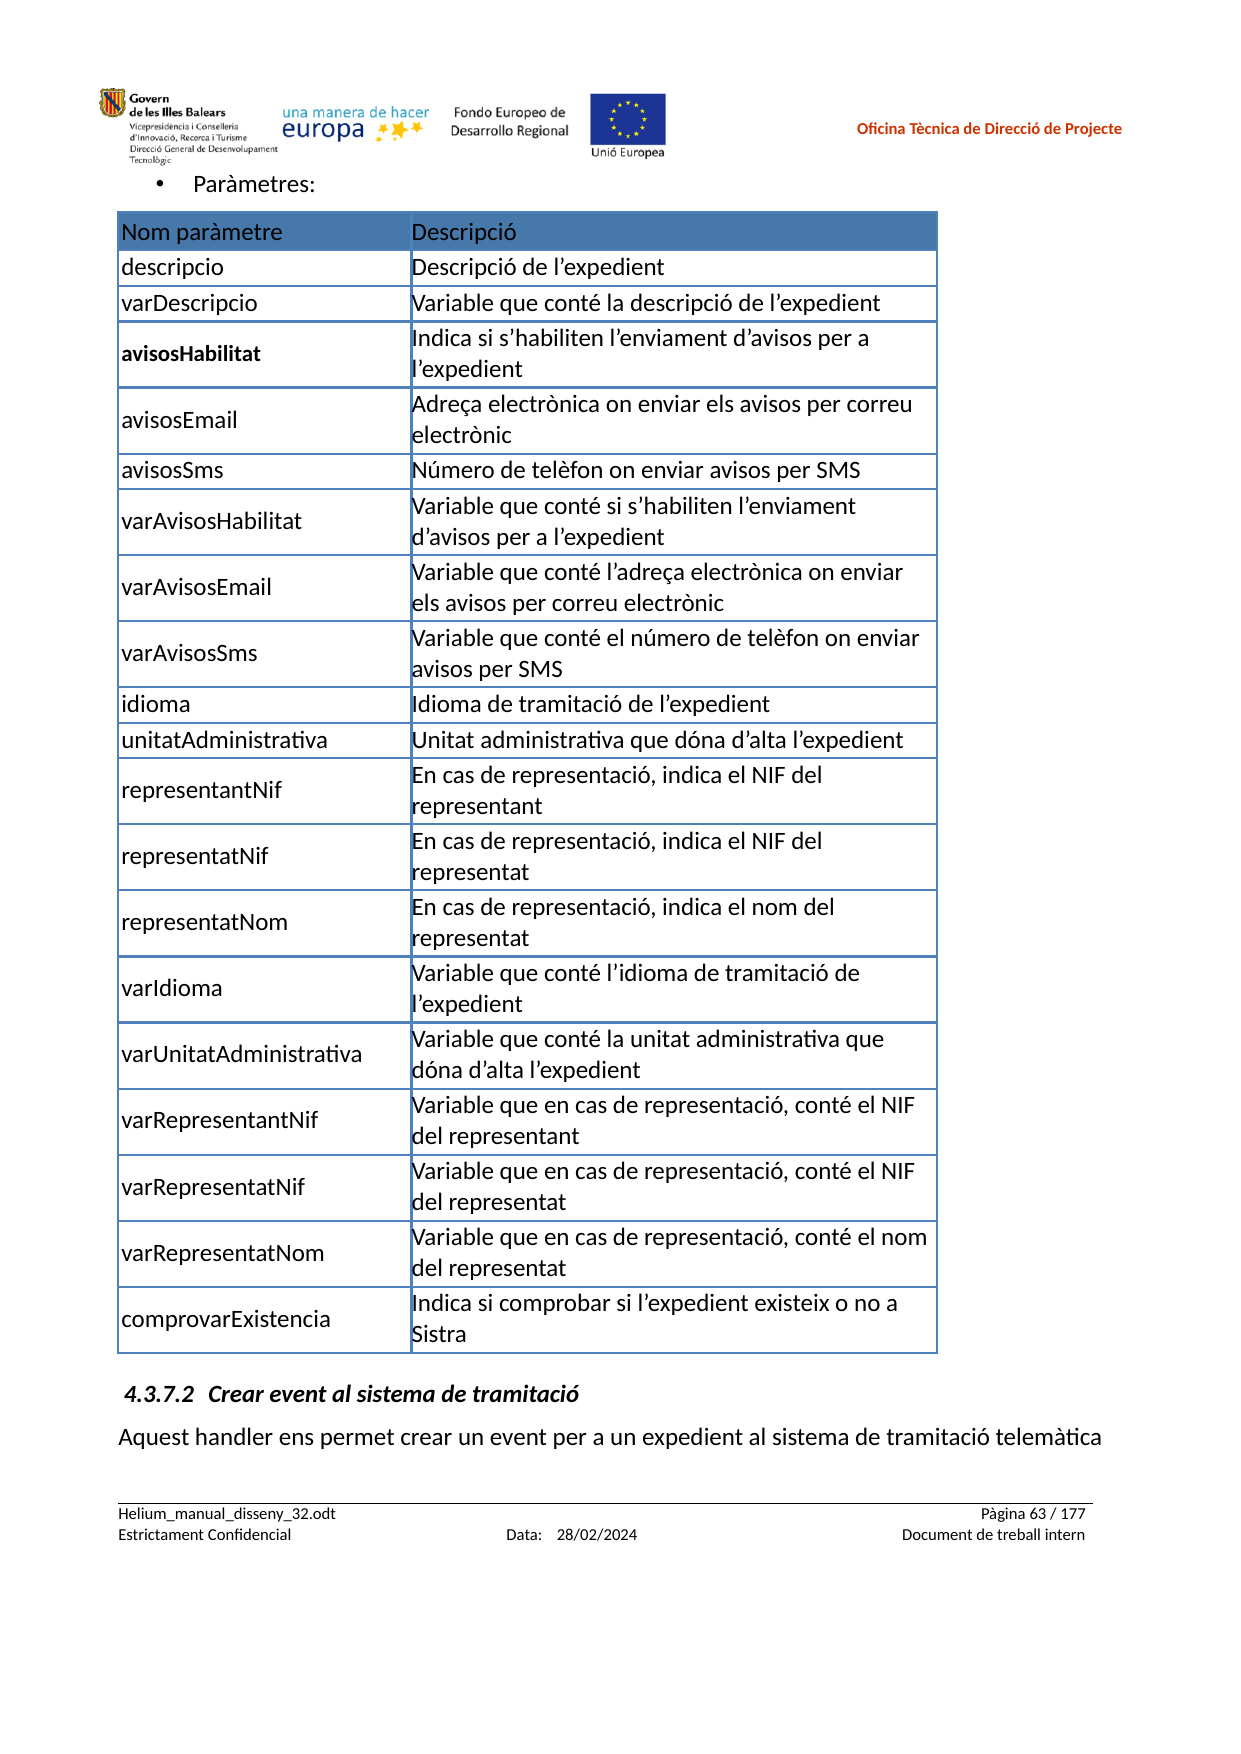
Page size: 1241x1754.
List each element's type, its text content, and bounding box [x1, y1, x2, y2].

table_cell Indica si s’habiliten l’enviament d’avisos per a l’expedient [413, 323, 936, 386]
table_cell varAvisosHabilitat [119, 490, 410, 554]
table_cell representantNif [119, 759, 410, 823]
table_cell Indica si comprobar si l’expedient existeix o no a Sistra [413, 1288, 936, 1352]
table_cell varAvisosEmail [119, 556, 410, 620]
table_cell unitatAdministrativa [119, 724, 410, 757]
table_cell varRepresentantNif [119, 1090, 410, 1153]
table_cell varUnitatAdministrativa [119, 1024, 410, 1087]
table_cell En cas de representació, indica el NIF del representat [413, 825, 936, 889]
table_cell representatNif [119, 825, 410, 889]
table_cell varIdioma [119, 958, 410, 1021]
table_header Descripció [413, 213, 936, 249]
table_cell idioma [119, 688, 410, 722]
table_cell Variable que en cas de representació, conté el NIF del representat [413, 1156, 936, 1219]
table_cell varRepresentatNif [119, 1156, 410, 1219]
text Aquest handler ens permet crear un event per a un expedient al sistema de tramitació telemàtica [118, 1421, 1122, 1452]
table_cell Número de telèfon on enviar avisos per SMS [413, 455, 936, 488]
table_cell Variable que conté el número de telèfon on enviar avisos per SMS [413, 622, 936, 686]
table_cell Variable que en cas de representació, conté el nom del representat [413, 1222, 936, 1286]
table_cell representatNom [119, 891, 410, 955]
table_cell varAvisosSms [119, 622, 410, 686]
table_cell comprovarExistencia [119, 1288, 410, 1352]
table_cell En cas de representació, indica el NIF del representant [413, 759, 936, 823]
table_cell Variable que conté l’idioma de tramitació de l’expedient [413, 958, 936, 1021]
table_cell Variable que conté l’adreça electrònica on enviar els avisos per correu electrònic [413, 556, 936, 620]
table_header Nom paràmetre [119, 213, 410, 249]
table_cell Unitat administrativa que dóna d’alta l’expedient [413, 724, 936, 757]
table_cell Descripció de l’expedient [413, 251, 936, 285]
table_cell Variable que conté la descripció de l’expedient [413, 287, 936, 320]
table_cell Variable que conté si s’habiliten l’enviament d’avisos per a l’expedient [413, 490, 936, 554]
table_cell avisosSms [119, 455, 410, 488]
table_cell varRepresentatNom [119, 1222, 410, 1286]
table_cell En cas de representació, indica el nom del representat [413, 891, 936, 955]
picture [99, 87, 668, 166]
table_cell avisosEmail [119, 389, 410, 452]
table_cell Idioma de tramitació de l’expedient [413, 688, 936, 722]
table_cell Variable que en cas de representació, conté el NIF del representant [413, 1090, 936, 1153]
subtitle Crear event al sistema de tramitació [118, 1379, 1122, 1409]
table_cell Adreça electrònica on enviar els avisos per correu electrònic [413, 389, 936, 452]
table_cell Variable que conté la unitat administrativa que dóna d’alta l’expedient [413, 1024, 936, 1087]
table_cell avisosHabilitat [119, 323, 410, 386]
list Paràmetres: [156, 168, 1122, 198]
table_cell descripcio [119, 251, 410, 285]
table_cell varDescripcio [119, 287, 410, 320]
